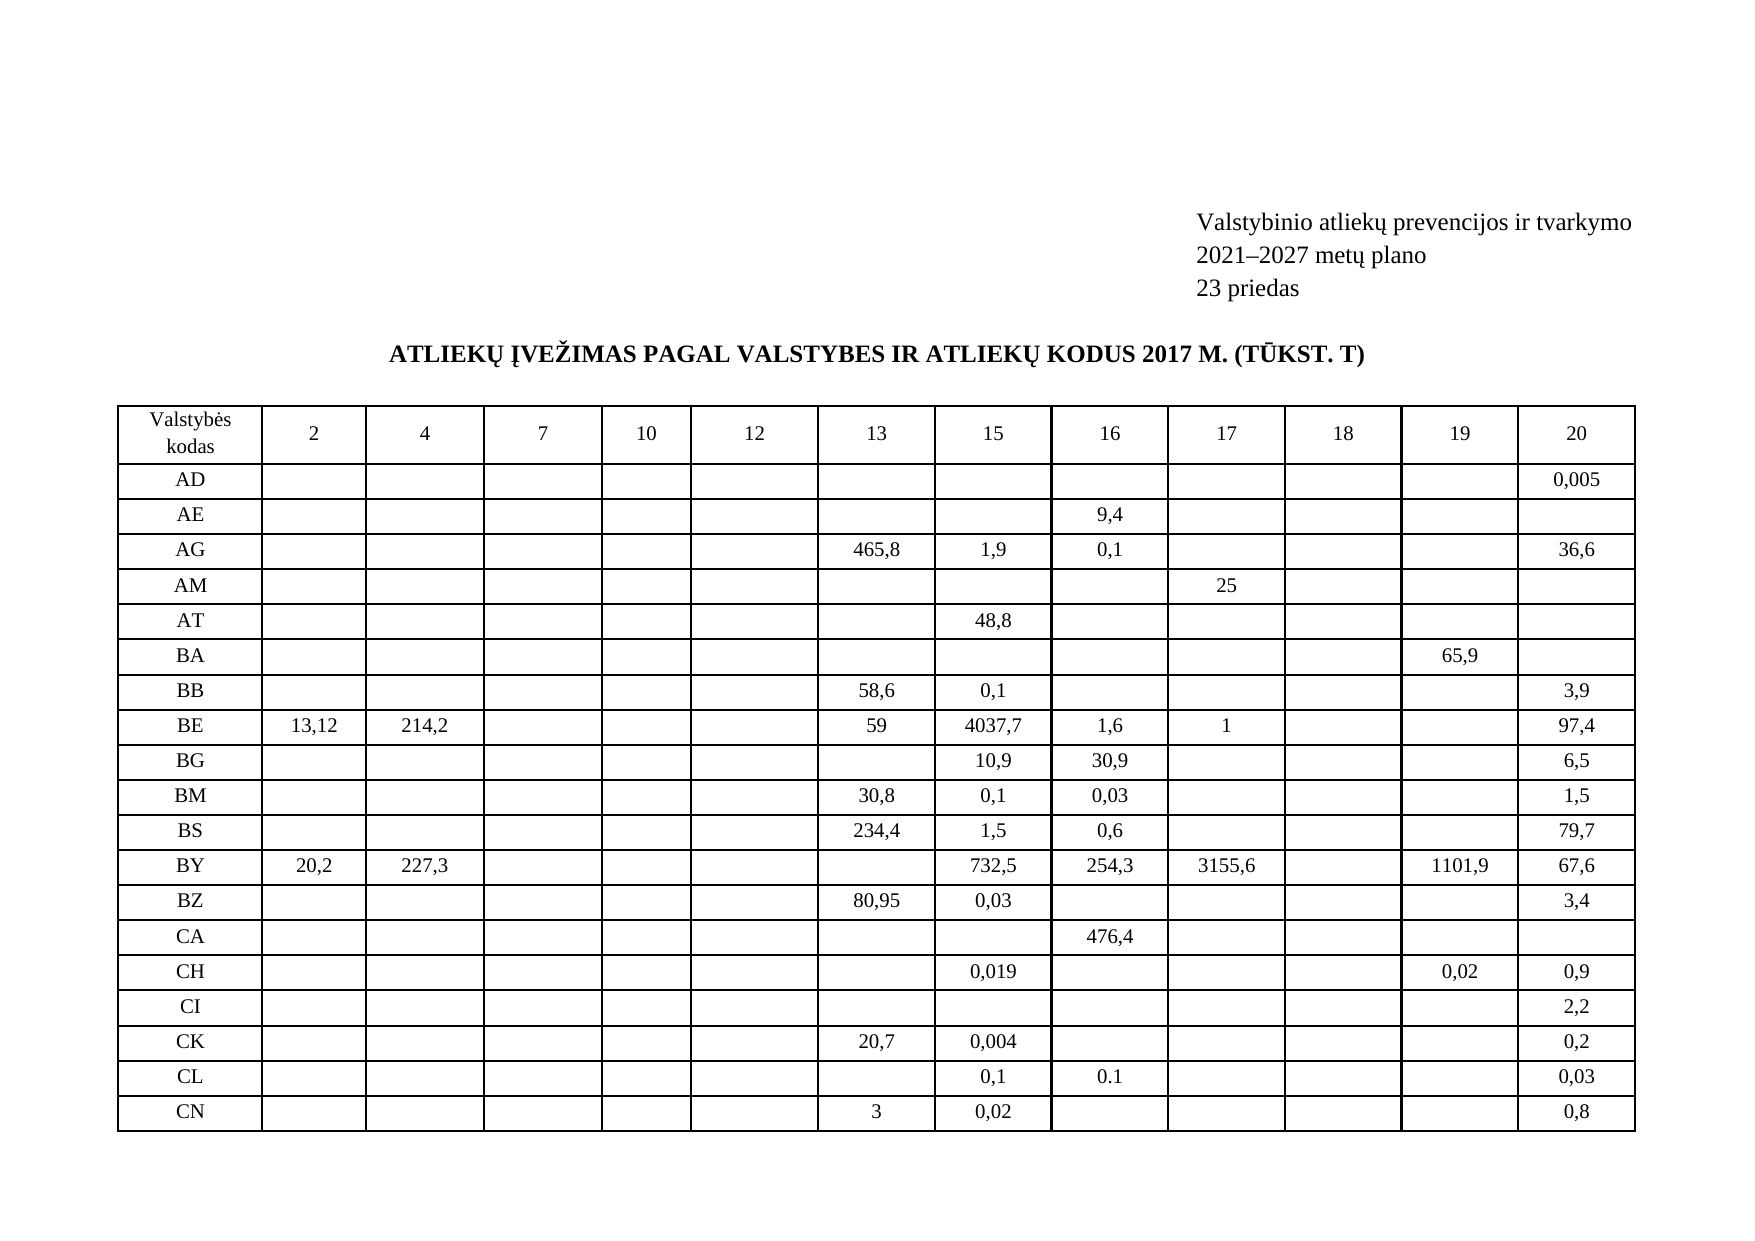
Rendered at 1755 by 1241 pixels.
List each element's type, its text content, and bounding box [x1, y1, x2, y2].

table_cell 59 [819, 711, 934, 744]
table_cell [263, 886, 365, 919]
table_cell [1286, 746, 1400, 779]
table_cell [819, 570, 934, 603]
table_cell [1169, 465, 1284, 498]
table_cell 67,6 [1519, 851, 1634, 884]
table_cell 234,4 [819, 816, 934, 849]
table_cell [1286, 535, 1400, 568]
table_cell 3,9 [1519, 676, 1634, 708]
table_cell [936, 500, 1050, 533]
table_cell [485, 676, 601, 708]
table_cell 0,03 [1053, 781, 1167, 814]
table_cell [1403, 781, 1517, 814]
table_cell [1403, 746, 1517, 779]
table_header 7 [485, 407, 601, 463]
table_cell [1053, 886, 1167, 919]
table_cell [367, 676, 483, 708]
table_cell [692, 535, 817, 568]
table_cell 3 [819, 1097, 934, 1130]
table_cell [1286, 886, 1400, 919]
table_cell [485, 640, 601, 673]
table_cell [1403, 886, 1517, 919]
table_cell [1169, 605, 1284, 638]
table_cell 3155,6 [1169, 851, 1284, 884]
table_cell 58,6 [819, 676, 934, 708]
table_cell [1053, 570, 1167, 603]
table_cell [603, 535, 690, 568]
table_cell [1169, 921, 1284, 954]
table_header 17 [1169, 407, 1284, 463]
table_cell [1403, 500, 1517, 533]
table_cell [1286, 781, 1400, 814]
table_cell 0,004 [936, 1027, 1050, 1059]
table_header 16 [1053, 407, 1167, 463]
table_cell BY [119, 851, 261, 884]
table_cell [1053, 640, 1167, 673]
table_cell [603, 711, 690, 744]
table_cell [367, 640, 483, 673]
table_cell [692, 465, 817, 498]
table_cell 10,9 [936, 746, 1050, 779]
table_cell [603, 781, 690, 814]
table_cell [367, 921, 483, 954]
table_cell 0,005 [1519, 465, 1634, 498]
table_header 12 [692, 407, 817, 463]
table_cell [936, 640, 1050, 673]
table_cell [263, 570, 365, 603]
table_cell 3,4 [1519, 886, 1634, 919]
table_cell [603, 605, 690, 638]
table_cell [1286, 1097, 1400, 1130]
table_cell [603, 886, 690, 919]
table_cell 20,7 [819, 1027, 934, 1059]
table_cell [485, 1027, 601, 1059]
table_cell [263, 746, 365, 779]
table_cell [1286, 676, 1400, 708]
table_cell [367, 991, 483, 1024]
table_cell [1519, 500, 1634, 533]
table_cell [1403, 921, 1517, 954]
table_cell [367, 1097, 483, 1130]
table_cell [263, 816, 365, 849]
table_cell [1286, 816, 1400, 849]
table_cell [263, 605, 365, 638]
table_cell 48,8 [936, 605, 1050, 638]
table_cell [263, 991, 365, 1024]
table_cell CK [119, 1027, 261, 1059]
table_cell [485, 465, 601, 498]
table_cell CL [119, 1062, 261, 1095]
table_cell [692, 886, 817, 919]
table_cell [1286, 605, 1400, 638]
table_cell [1169, 640, 1284, 673]
table_cell BB [119, 676, 261, 708]
table_cell 1 [1169, 711, 1284, 744]
table_cell [367, 500, 483, 533]
table_cell BZ [119, 886, 261, 919]
table_cell [692, 640, 817, 673]
table_cell [692, 500, 817, 533]
table_cell [936, 465, 1050, 498]
table_cell 227,3 [367, 851, 483, 884]
table_cell [1286, 1062, 1400, 1095]
table_cell [819, 851, 934, 884]
table_cell [603, 921, 690, 954]
table_cell 0,02 [936, 1097, 1050, 1130]
table_cell [1519, 640, 1634, 673]
table_header 13 [819, 407, 934, 463]
table_cell 0,019 [936, 956, 1050, 989]
table_cell [1286, 1027, 1400, 1059]
table_cell [367, 605, 483, 638]
table_cell [692, 921, 817, 954]
table_cell 25 [1169, 570, 1284, 603]
table_cell 0,6 [1053, 816, 1167, 849]
table_cell [485, 605, 601, 638]
table_cell [485, 991, 601, 1024]
table_cell [1286, 500, 1400, 533]
table_cell [1169, 781, 1284, 814]
table_cell [263, 1062, 365, 1095]
table_cell [367, 465, 483, 498]
table_cell [263, 956, 365, 989]
table_cell AD [119, 465, 261, 498]
table_cell 2,2 [1519, 991, 1634, 1024]
table_cell [485, 1097, 601, 1130]
table_cell [1519, 605, 1634, 638]
table_cell [1169, 956, 1284, 989]
table_cell [692, 1097, 817, 1130]
table_cell [1169, 886, 1284, 919]
table_cell 465,8 [819, 535, 934, 568]
table_cell 0,8 [1519, 1097, 1634, 1130]
table_cell [603, 570, 690, 603]
table_cell [819, 640, 934, 673]
table_cell [1286, 851, 1400, 884]
table_cell [1286, 956, 1400, 989]
table_cell [1053, 1027, 1167, 1059]
table_cell 1,9 [936, 535, 1050, 568]
table_cell BA [119, 640, 261, 673]
table_cell [603, 1062, 690, 1095]
table_cell [936, 570, 1050, 603]
table_cell CI [119, 991, 261, 1024]
table_cell 20,2 [263, 851, 365, 884]
table_cell [1286, 570, 1400, 603]
table_cell 0,03 [1519, 1062, 1634, 1095]
table_cell [367, 886, 483, 919]
text Valstybinio atliekų prevencijos ir tvarkymo [1196, 207, 1636, 235]
table_cell [692, 1027, 817, 1059]
table_cell [692, 816, 817, 849]
table_cell [485, 956, 601, 989]
table_cell [367, 746, 483, 779]
table_cell [1403, 1097, 1517, 1130]
table_cell [936, 921, 1050, 954]
table_cell [485, 500, 601, 533]
table_cell AG [119, 535, 261, 568]
table_cell [1286, 921, 1400, 954]
table_cell 0,03 [936, 886, 1050, 919]
table_cell 1,6 [1053, 711, 1167, 744]
table_cell [1403, 676, 1517, 708]
table_cell 732,5 [936, 851, 1050, 884]
table_cell [819, 921, 934, 954]
table_cell [1169, 500, 1284, 533]
table_cell [1403, 570, 1517, 603]
table_cell [1169, 535, 1284, 568]
table_cell [1286, 465, 1400, 498]
table_cell BG [119, 746, 261, 779]
table_cell [367, 1027, 483, 1059]
table_cell 0,1 [936, 1062, 1050, 1095]
table_cell [1053, 605, 1167, 638]
table_cell [1286, 991, 1400, 1024]
table_cell [367, 816, 483, 849]
table_cell 0.1 [1053, 1062, 1167, 1095]
table_cell AM [119, 570, 261, 603]
table_cell [485, 1062, 601, 1095]
table_header 10 [603, 407, 690, 463]
table_cell 97,4 [1519, 711, 1634, 744]
table_cell BE [119, 711, 261, 744]
table_cell 79,7 [1519, 816, 1634, 849]
table_cell 13,12 [263, 711, 365, 744]
table_cell [367, 781, 483, 814]
table_cell [692, 746, 817, 779]
table_cell AT [119, 605, 261, 638]
table_cell [263, 676, 365, 708]
table_cell CH [119, 956, 261, 989]
table_cell [692, 711, 817, 744]
table_cell 0,02 [1403, 956, 1517, 989]
table_cell [485, 711, 601, 744]
table_cell [1403, 1062, 1517, 1095]
table_cell [603, 1097, 690, 1130]
table_cell BM [119, 781, 261, 814]
table_cell [367, 956, 483, 989]
table_cell 254,3 [1053, 851, 1167, 884]
table_cell [692, 605, 817, 638]
table_cell [1403, 711, 1517, 744]
table_cell [603, 956, 690, 989]
table_cell 80,95 [819, 886, 934, 919]
table_cell [263, 1097, 365, 1130]
table_cell 6,5 [1519, 746, 1634, 779]
table_cell [819, 465, 934, 498]
table_cell [367, 535, 483, 568]
table_header 2 [263, 407, 365, 463]
table_cell [263, 921, 365, 954]
table_cell [1169, 816, 1284, 849]
table_cell 0,1 [1053, 535, 1167, 568]
table_cell [1169, 1062, 1284, 1095]
table_cell [1403, 465, 1517, 498]
table_cell [1053, 465, 1167, 498]
table_cell [1053, 956, 1167, 989]
table_cell 476,4 [1053, 921, 1167, 954]
table_cell [485, 921, 601, 954]
table_cell [603, 500, 690, 533]
table_cell [603, 1027, 690, 1059]
table_cell [485, 851, 601, 884]
text ATLIEKŲ ĮVEŽIMAS PAGAL VALSTYBES IR ATLIEKŲ KODUS 2017 M. (TŪKST. T) [118, 339, 1636, 367]
table_cell [936, 991, 1050, 1024]
table_cell [485, 570, 601, 603]
table_cell [1169, 746, 1284, 779]
table_cell 0,9 [1519, 956, 1634, 989]
table_cell 1,5 [936, 816, 1050, 849]
table_cell [1403, 535, 1517, 568]
table_cell [603, 816, 690, 849]
table_header 18 [1286, 407, 1400, 463]
table_header 19 [1403, 407, 1517, 463]
table_cell [1286, 711, 1400, 744]
text 2021–2027 metų plano [1196, 240, 1636, 268]
table_cell [819, 500, 934, 533]
table_cell [263, 535, 365, 568]
table_cell 65,9 [1403, 640, 1517, 673]
table_cell [1403, 605, 1517, 638]
table_cell [819, 746, 934, 779]
table_cell 1101,9 [1403, 851, 1517, 884]
table_cell [485, 746, 601, 779]
table_cell [263, 640, 365, 673]
table_header 15 [936, 407, 1050, 463]
table_cell [1403, 991, 1517, 1024]
table_cell CN [119, 1097, 261, 1130]
table_header 20 [1519, 407, 1634, 463]
table_cell 4037,7 [936, 711, 1050, 744]
table_cell [1519, 921, 1634, 954]
table_cell [1169, 1097, 1284, 1130]
table_cell 36,6 [1519, 535, 1634, 568]
table_cell [485, 781, 601, 814]
table_cell [692, 851, 817, 884]
table_cell 0,1 [936, 676, 1050, 708]
table_cell [1169, 1027, 1284, 1059]
table_cell [263, 781, 365, 814]
table_cell [1286, 640, 1400, 673]
table_cell [485, 535, 601, 568]
table_cell [1053, 676, 1167, 708]
table_cell 0,2 [1519, 1027, 1634, 1059]
table_cell [1403, 1027, 1517, 1059]
table_cell [603, 640, 690, 673]
table_cell [1403, 816, 1517, 849]
table_header 4 [367, 407, 483, 463]
table_cell [819, 956, 934, 989]
table_cell [819, 1062, 934, 1095]
table_cell AE [119, 500, 261, 533]
table_cell [603, 746, 690, 779]
table_cell [1053, 991, 1167, 1024]
table_cell [603, 851, 690, 884]
table_cell [367, 1062, 483, 1095]
table_cell [692, 781, 817, 814]
text 23 priedas [1196, 273, 1636, 301]
table_header Valstybės kodas [119, 407, 261, 463]
table_cell [1169, 991, 1284, 1024]
table_cell [603, 676, 690, 708]
table_cell [603, 991, 690, 1024]
table_cell [692, 570, 817, 603]
table_cell [1053, 1097, 1167, 1130]
table_cell 30,9 [1053, 746, 1167, 779]
table_cell [603, 465, 690, 498]
table_cell [263, 465, 365, 498]
table_cell [1169, 676, 1284, 708]
table_cell [819, 605, 934, 638]
table_cell 30,8 [819, 781, 934, 814]
table_cell [485, 816, 601, 849]
table_cell [263, 500, 365, 533]
table_cell [367, 570, 483, 603]
table_cell CA [119, 921, 261, 954]
table_cell BS [119, 816, 261, 849]
table_cell [1519, 570, 1634, 603]
table_cell 9,4 [1053, 500, 1167, 533]
table_cell 0,1 [936, 781, 1050, 814]
table_cell [819, 991, 934, 1024]
table_cell [485, 886, 601, 919]
table_cell [692, 991, 817, 1024]
table_cell 1,5 [1519, 781, 1634, 814]
table_cell 214,2 [367, 711, 483, 744]
table_cell [692, 676, 817, 708]
table_cell [692, 956, 817, 989]
table_cell [692, 1062, 817, 1095]
table_cell [263, 1027, 365, 1059]
